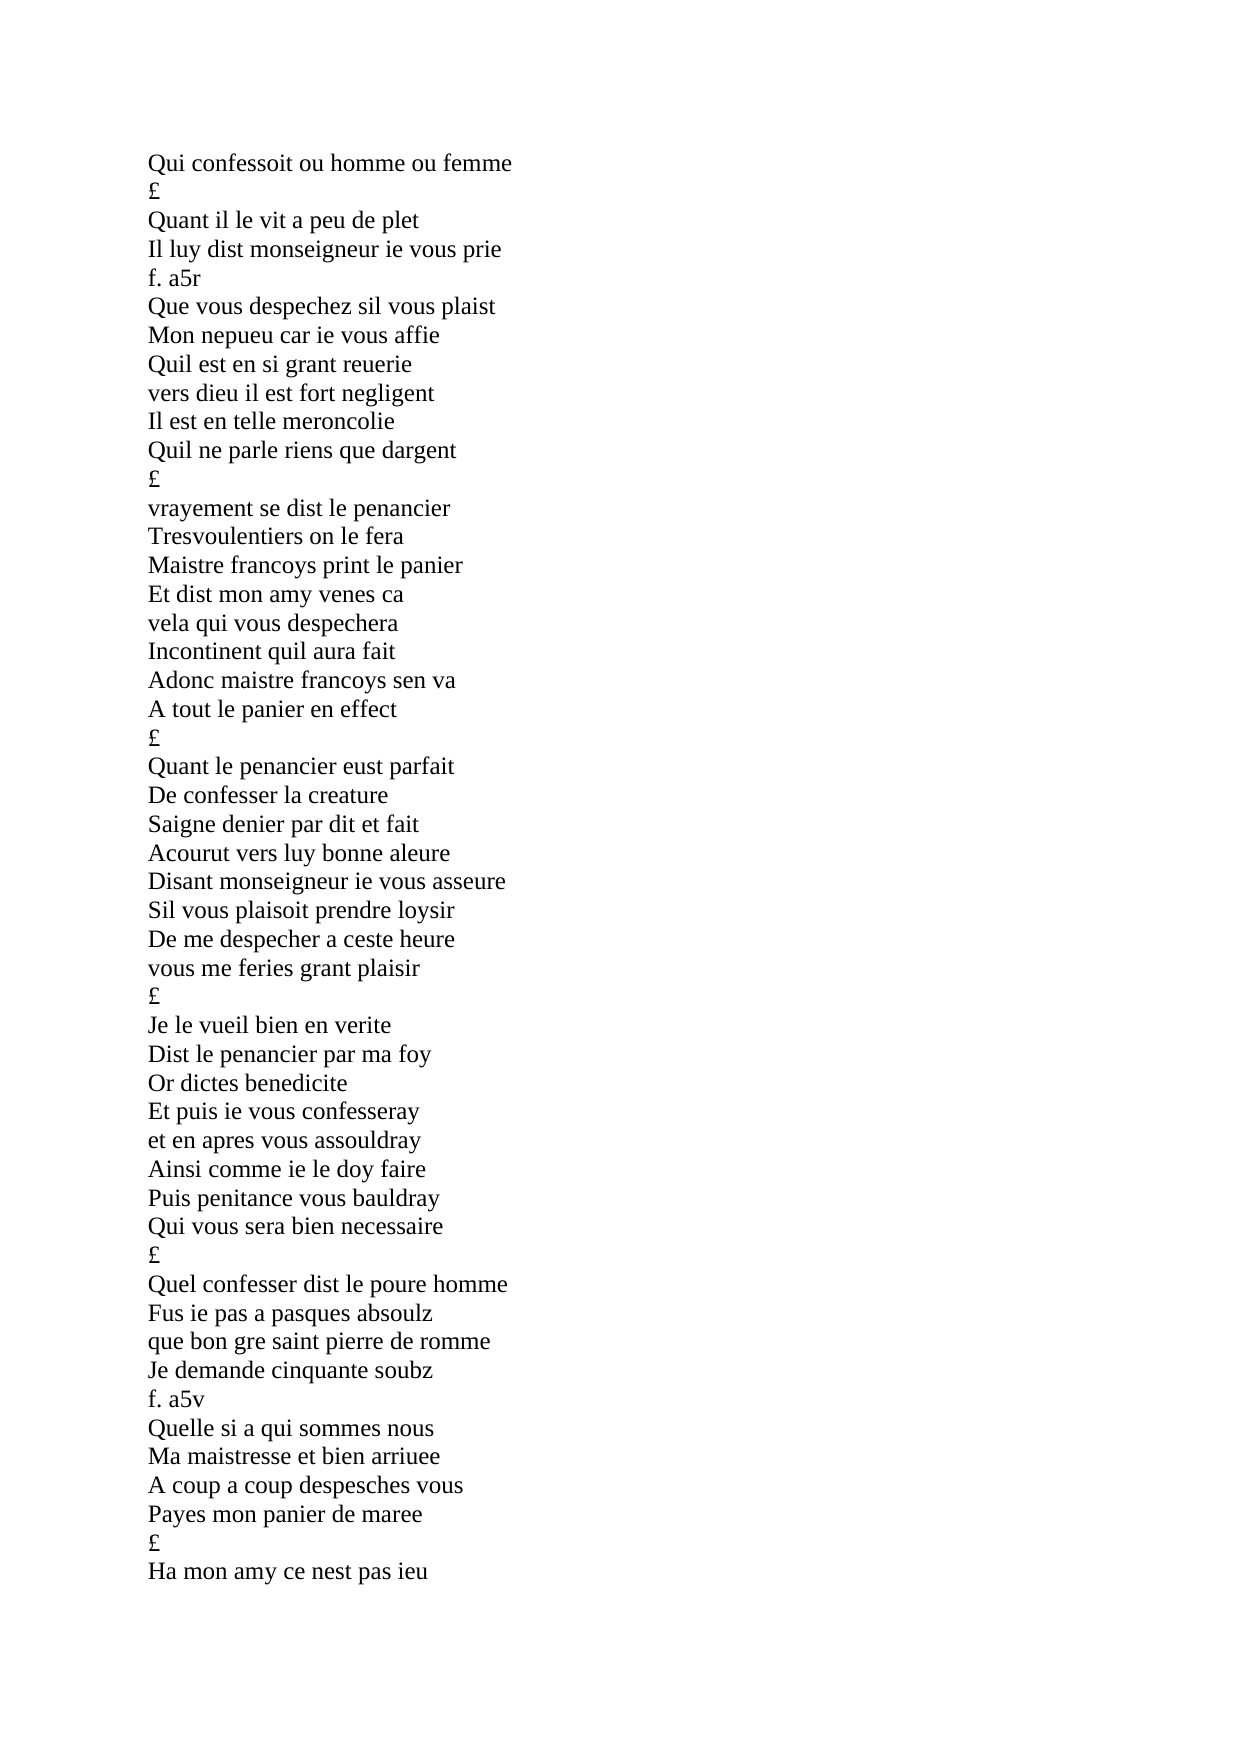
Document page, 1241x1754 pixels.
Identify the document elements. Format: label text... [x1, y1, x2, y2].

text £ [148, 1528, 1093, 1556]
text Quant il le vit a peu de plet [148, 205, 1093, 234]
text Il luy dist monseigneur ie vous prie [148, 234, 1093, 263]
text Dist le penancier par ma foy [148, 1039, 1093, 1068]
text A coup a coup despesches vous [148, 1470, 1093, 1499]
text Qui confessoit ou homme ou femme [148, 148, 1093, 176]
text Puis penitance vous bauldray [148, 1183, 1093, 1211]
text Quant le penancier eust parfait [148, 751, 1093, 780]
text Tresvoulentiers on le fera [148, 521, 1093, 550]
text Ha mon amy ce nest pas ieu [148, 1556, 1093, 1585]
text Adonc maistre francoys sen va [148, 665, 1093, 694]
text Et puis ie vous confesseray [148, 1096, 1093, 1125]
text Il est en telle meroncolie [148, 406, 1093, 435]
text vers dieu il est fort negligent [148, 378, 1093, 406]
text f. a5r [148, 263, 1093, 291]
text vela qui vous despechera [148, 608, 1093, 636]
text Acourut vers luy bonne aleure [148, 838, 1093, 866]
text Et dist mon amy venes ca [148, 579, 1093, 608]
text £ [148, 1240, 1093, 1269]
text £ [148, 723, 1093, 751]
text Sil vous plaisoit prendre loysir [148, 895, 1093, 924]
text Je demande cinquante soubz [148, 1355, 1093, 1384]
text £ [148, 464, 1093, 493]
text Ainsi comme ie le doy faire [148, 1154, 1093, 1183]
text A tout le panier en effect [148, 694, 1093, 723]
text Mon nepueu car ie vous affie [148, 320, 1093, 349]
text Quil est en si grant reuerie [148, 349, 1093, 378]
text f. a5v [148, 1384, 1093, 1413]
text Ma maistresse et bien arriuee [148, 1441, 1093, 1470]
text Qui vous sera bien necessaire [148, 1211, 1093, 1240]
text vrayement se dist le penancier [148, 493, 1093, 521]
text Je le vueil bien en verite [148, 1010, 1093, 1039]
text et en apres vous assouldray [148, 1125, 1093, 1154]
text que bon gre saint pierre de romme [148, 1326, 1093, 1355]
text £ [148, 981, 1093, 1010]
text Disant monseigneur ie vous asseure [148, 866, 1093, 895]
text Incontinent quil aura fait [148, 636, 1093, 665]
text Or dictes benedicite [148, 1068, 1093, 1096]
text Quel confesser dist le poure homme [148, 1269, 1093, 1298]
text £ [148, 176, 1093, 205]
text De confesser la creature [148, 780, 1093, 809]
text Que vous despechez sil vous plaist [148, 291, 1093, 320]
text De me despecher a ceste heure [148, 924, 1093, 953]
text Fus ie pas a pasques absoulz [148, 1298, 1093, 1326]
text Quil ne parle riens que dargent [148, 435, 1093, 464]
text Saigne denier par dit et fait [148, 809, 1093, 838]
text Payes mon panier de maree [148, 1499, 1093, 1528]
text vous me feries grant plaisir [148, 953, 1093, 981]
text Quelle si a qui sommes nous [148, 1413, 1093, 1441]
text Maistre francoys print le panier [148, 550, 1093, 579]
